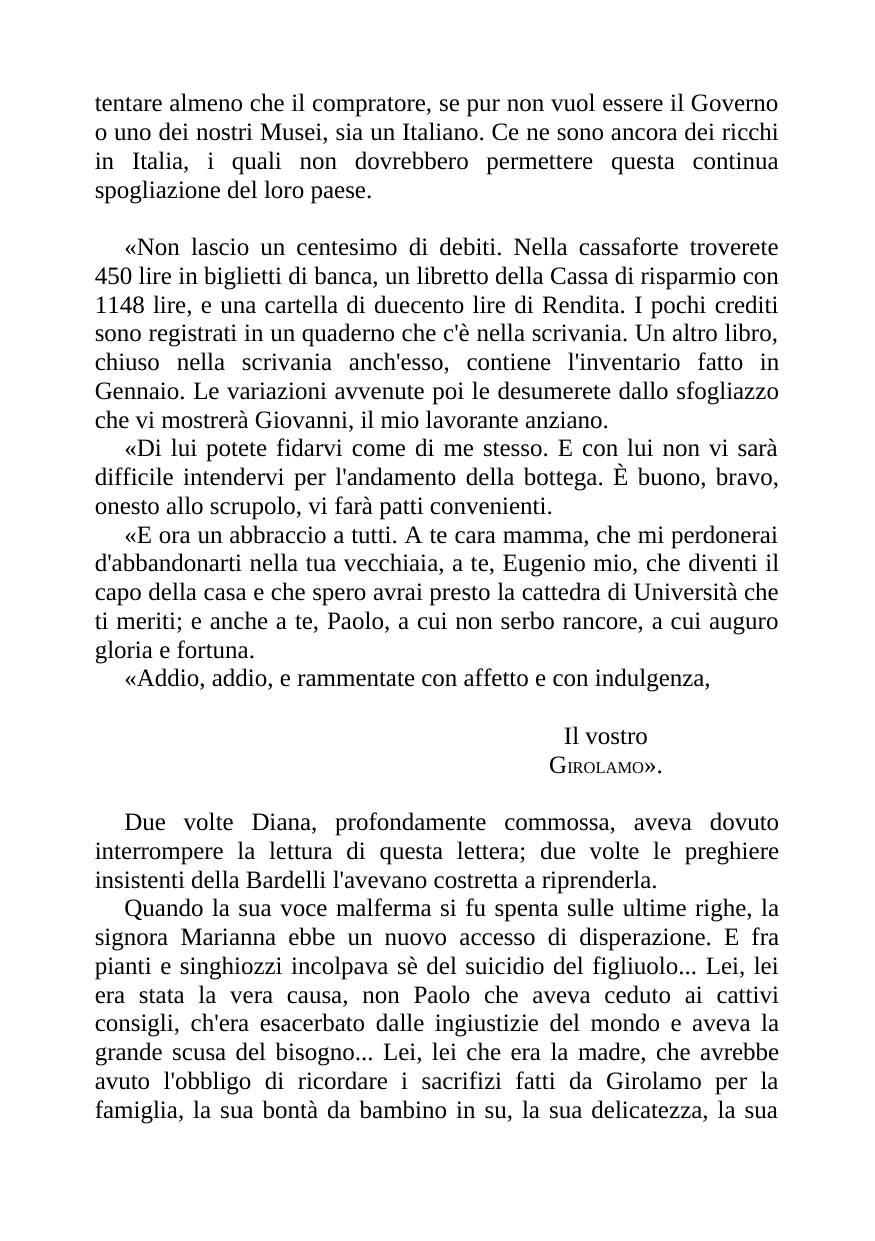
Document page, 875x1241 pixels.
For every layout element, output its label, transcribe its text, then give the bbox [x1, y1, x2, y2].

text Due volte Diana, profondamente commossa, aveva dovuto interrompere la lettura di questa lettera; due volte le preghiere insistenti della Bardelli l'avevano costretta a riprenderla. [94, 807, 779, 893]
text «E ora un abbraccio a tutti. A te cara mamma, che mi perdonerai d'abbandonarti nella tua vecchiaia, a te, Eugenio mio, che diventi il capo della casa e che spero avrai presto la cattedra di Università che ti meriti; e anche a te, Paolo, a cui non serbo rancore, a cui auguro gloria e fortuna. [94, 520, 779, 663]
text «Di lui potete fidarvi come di me stesso. E con lui non vi sarà difficile intendervi per l'andamento della bottega. È buono, bravo, onesto allo scrupolo, vi farà patti convenienti. [94, 433, 779, 520]
text «Addio, addio, e rammentate con affetto e con indulgenza, [94, 663, 779, 692]
text Girolamo». [432, 750, 779, 778]
text «Non lascio un centesimo di debiti. Nella cassaforte troverete 450 lire in biglietti di banca, un libretto della Cassa di risparmio con 1148 lire, e una cartella di duecento lire di Rendita. I pochi crediti sono registrati in un quaderno che c'è nella scrivania. Un altro libro, chiuso nella scrivania anch'esso, contiene l'inventario fatto in Gennaio. Le variazioni avvenute poi le desumerete dallo sfogliazzo che vi mostrerà Giovanni, il mio lavorante anziano. [94, 232, 779, 433]
text tentare almeno che il compratore, se pur non vuol essere il Governo o uno dei nostri Musei, sia un Italiano. Ce ne sono ancora dei ricchi in Italia, i quali non dovrebbero permettere questa continua spogliazione del loro paese. [94, 88, 779, 203]
text Quando la sua voce malferma si fu spenta sulle ultime righe, la signora Marianna ebbe un nuovo accesso di disperazione. E fra pianti e singhiozzi incolpava sè del suicidio del figliuolo... Lei, lei era stata la vera causa, non Paolo che aveva ceduto ai cattivi consigli, ch'era esacerbato dalle ingiustizie del mondo e aveva la grande scusa del bisogno... Lei, lei che era la madre, che avrebbe avuto l'obbligo di ricordare i sacrifizi fatti da Girolamo per la famiglia, la sua bontà da bambino in su, la sua delicatezza, la sua [94, 893, 779, 1123]
text Il vostro [432, 721, 779, 750]
